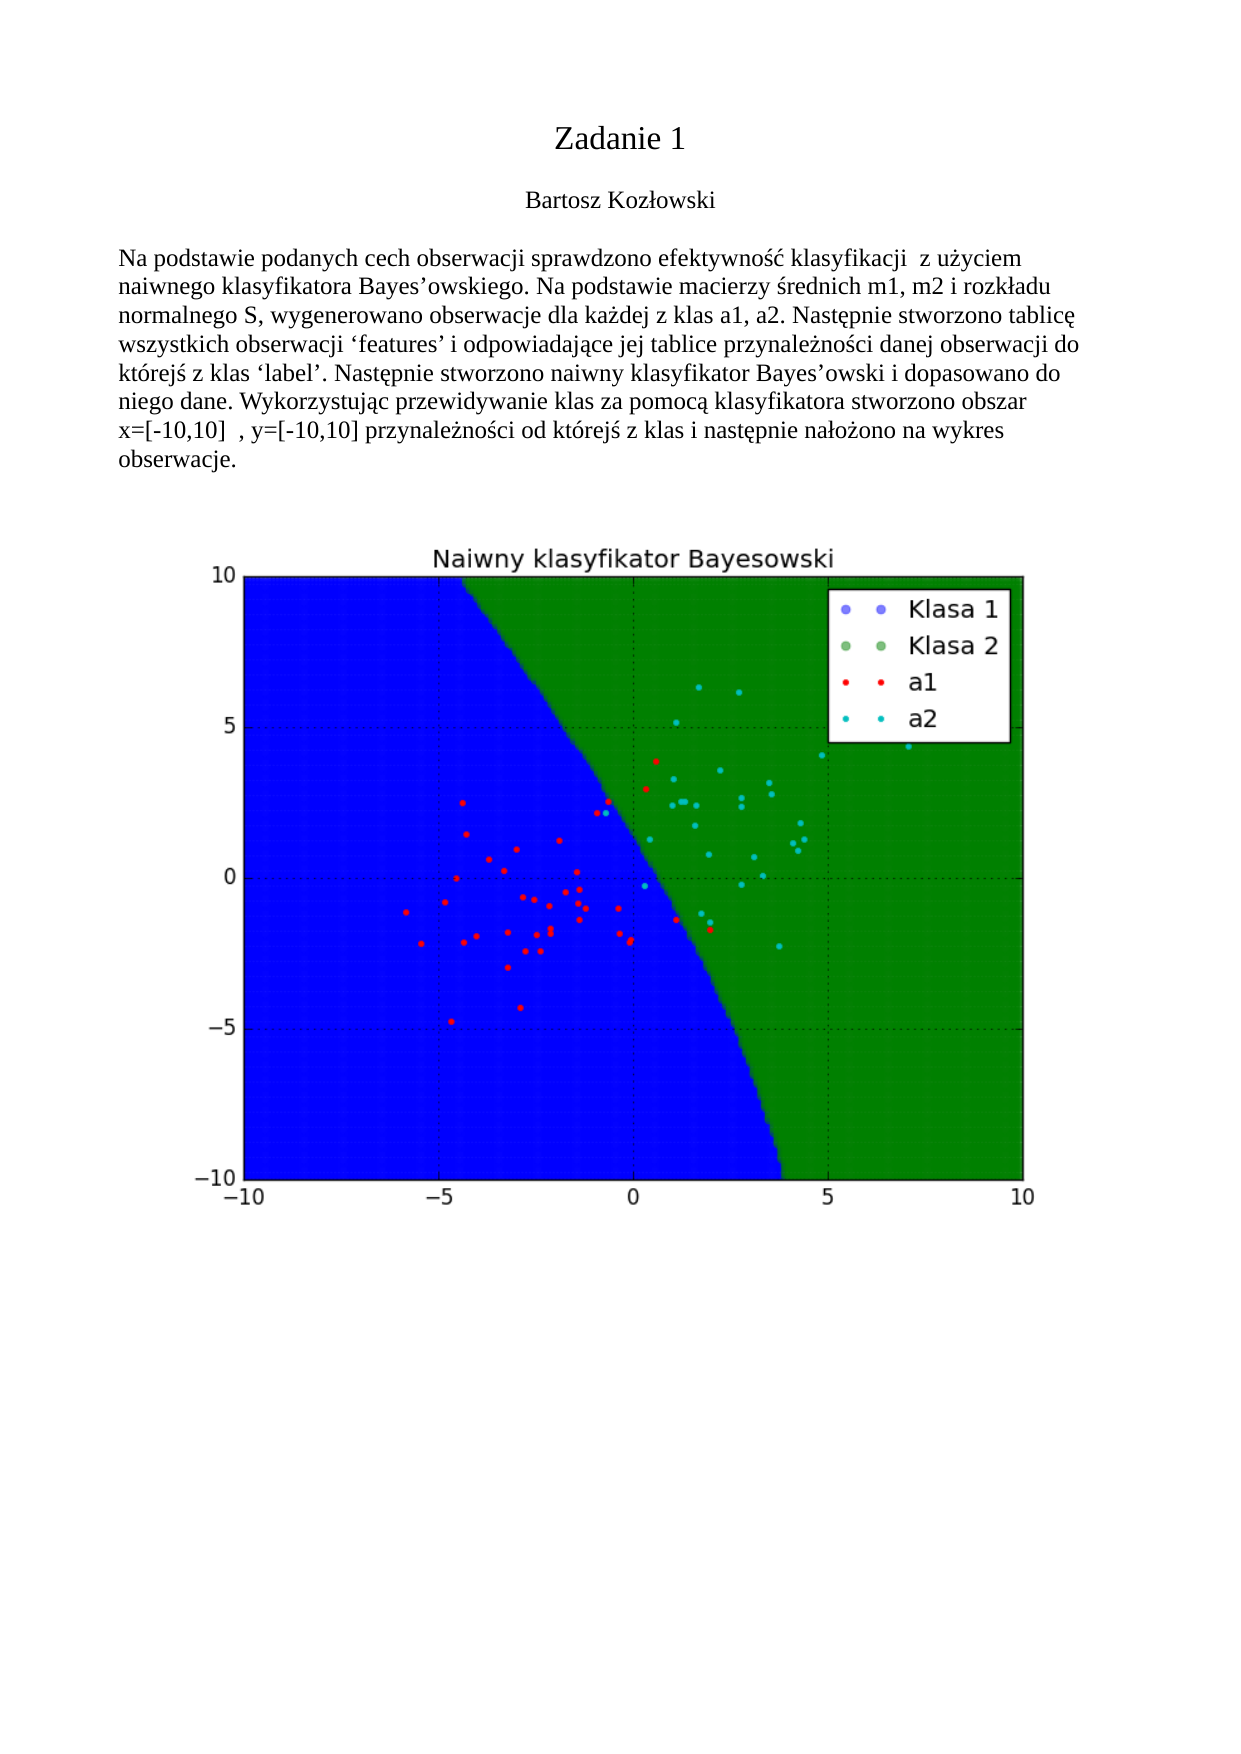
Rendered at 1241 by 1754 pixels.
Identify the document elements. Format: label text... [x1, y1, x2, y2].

text Bartosz Kozłowski [118, 185, 1122, 214]
text Na podstawie podanych cech obserwacji sprawdzono efektywność klasyfikacji z użyciem naiwnego klasyfikatora Bayes’owskiego. Na podstawie macierzy średnich m1, m2 i rozkładu normalnego S, wygenerowano obserwacje dla każdej z klas a1, a2. Następnie stworzono tablicę wszystkich obserwacji ‘features’ i odpowiadające jej tablice przynależności danej obserwacji do którejś z klas ‘label’. Następnie stworzono naiwny klasyfikator Bayes’owski i dopasowano do niego dane. Wykorzystując przewidywanie klas za pomocą klasyfikatora stworzono obszar x=[-10,10] , y=[-10,10] przynależności od którejś z klas i następnie nałożono na wykres obserwacje. [118, 243, 1122, 473]
text Zadanie 1 [118, 118, 1122, 156]
picture [118, 501, 1123, 1255]
